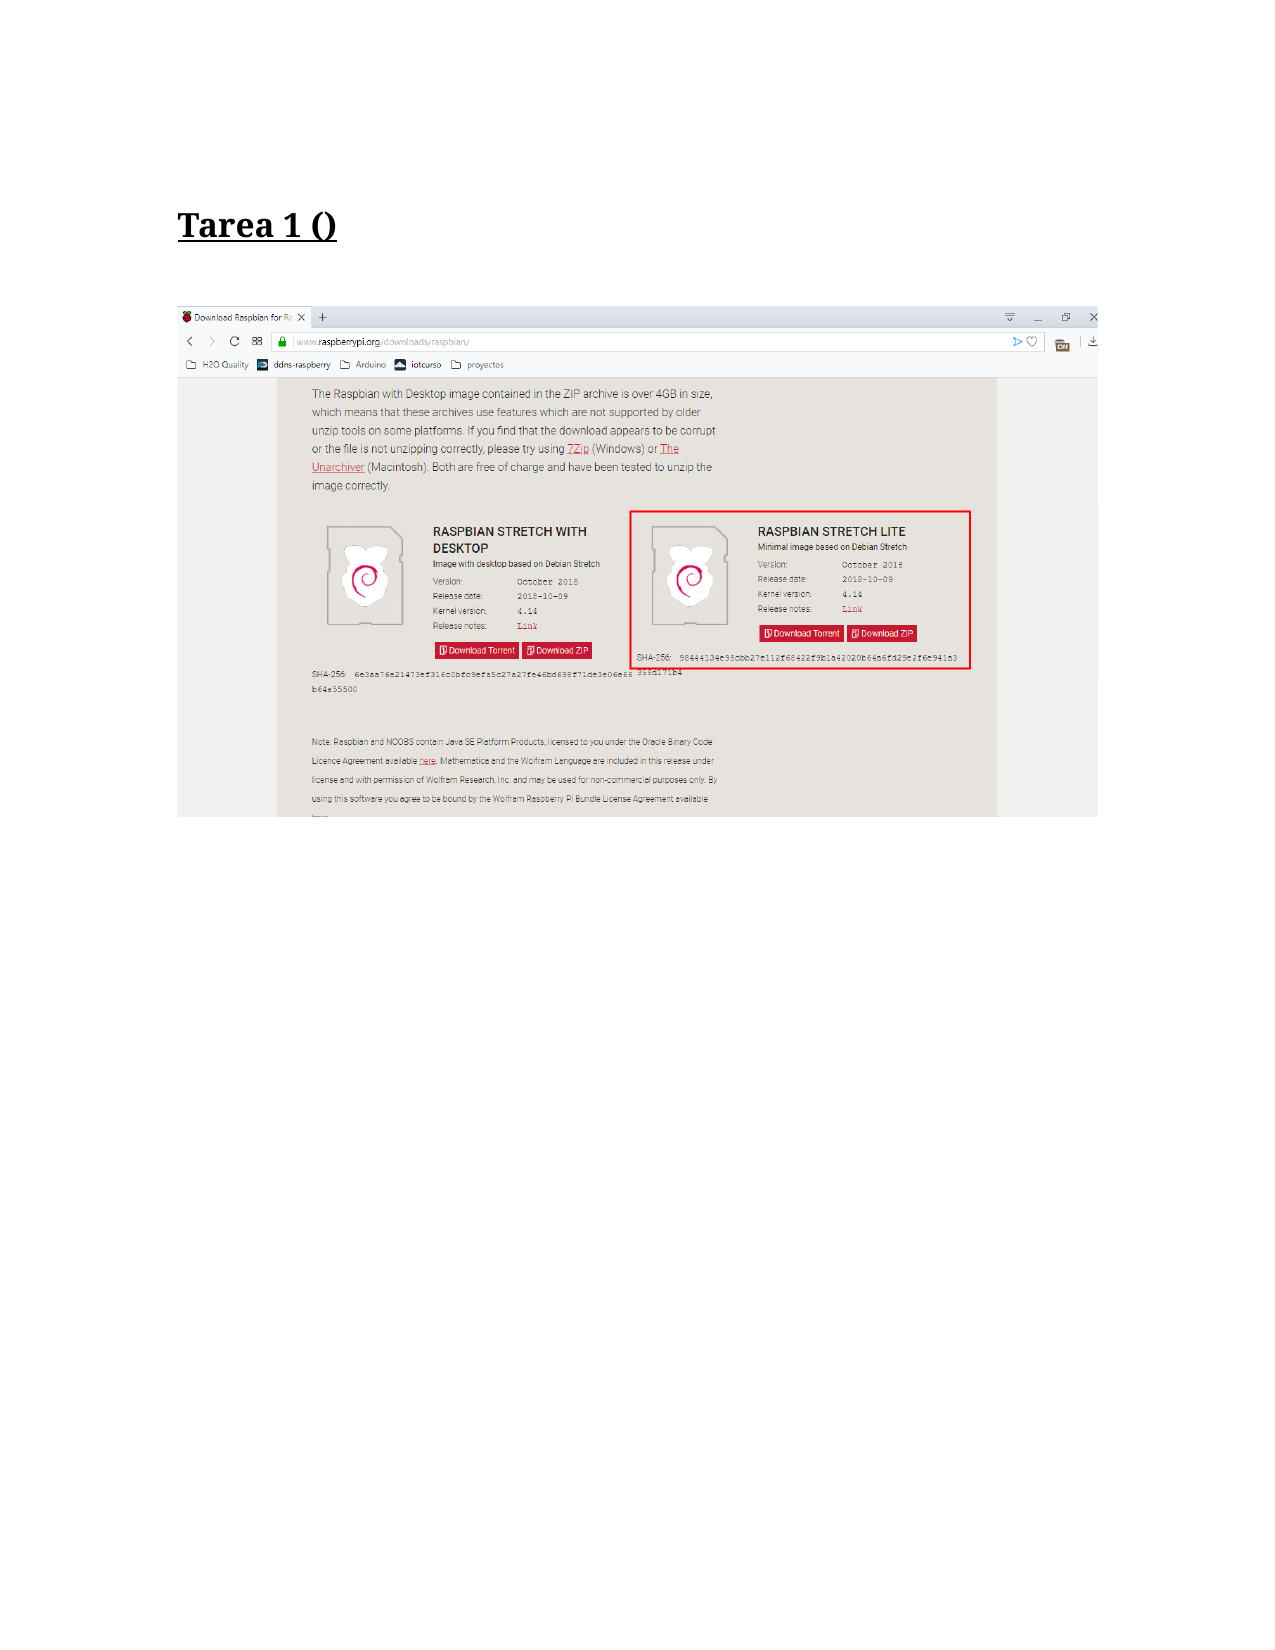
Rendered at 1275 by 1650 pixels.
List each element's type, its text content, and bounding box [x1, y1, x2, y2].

subtitle Tarea 1 () [177, 201, 1098, 247]
picture [177, 306, 1098, 817]
